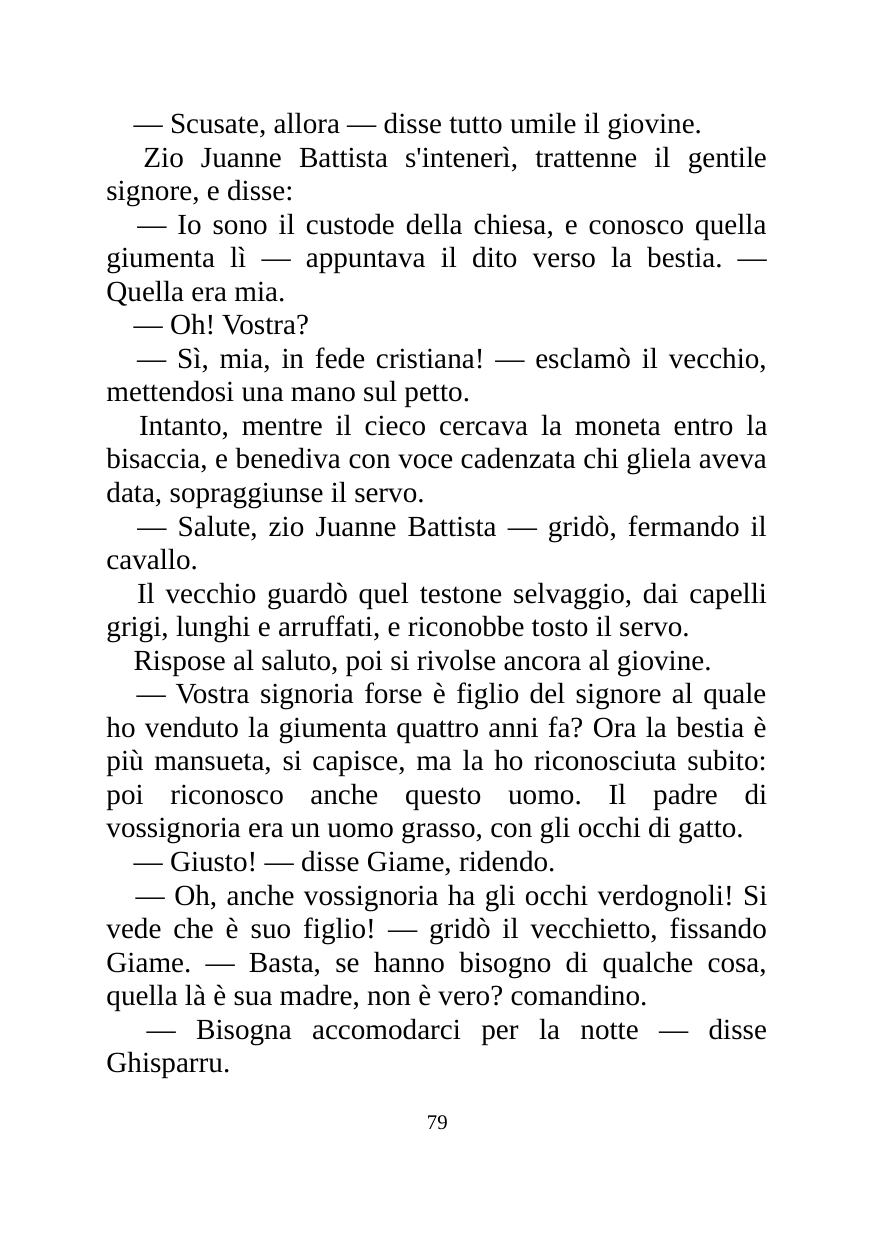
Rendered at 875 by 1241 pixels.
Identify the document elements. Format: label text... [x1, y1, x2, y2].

text — Oh, anche vossignoria ha gli occhi verdognoli! Si vede che è suo figlio! — gridò il vecchietto, fissando Giame. — Basta, se hanno bisogno di qualche cosa, quella là è sua madre, non è vero? comandino. [106, 878, 768, 1012]
text — Oh! Vostra? [106, 307, 768, 341]
text — Bisogna accomodarci per la notte — disse Ghisparru. [106, 1012, 768, 1079]
text — Scusate, allora — disse tutto umile il giovine. [106, 106, 768, 140]
text Il vecchio guardò quel testone selvaggio, dai capelli grigi, lunghi e arruffati, e riconobbe tosto il servo. [106, 576, 768, 643]
text — Io sono il custode della chiesa, e conosco quella giumenta lì — appuntava il dito verso la bestia. — Quella era mia. [106, 207, 768, 307]
text Rispose al saluto, poi si rivolse ancora al giovine. [106, 643, 768, 676]
text — Sì, mia, in fede cristiana! — esclamò il vecchio, mettendosi una mano sul petto. [106, 341, 768, 408]
text — Giusto! — disse Giame, ridendo. [106, 844, 768, 878]
text — Vostra signoria forse è figlio del signore al quale ho venduto la giumenta quattro anni fa? Ora la bestia è più mansueta, si capisce, ma la ho riconosciuta subito: poi riconosco anche questo uomo. Il padre di vossignoria era un uomo grasso, con gli occhi di gatto. [106, 676, 768, 844]
text Intanto, mentre il cieco cercava la moneta entro la bisaccia, e benediva con voce cadenzata chi gliela aveva data, sopraggiunse il servo. [106, 408, 768, 509]
text Zio Juanne Battista s'intenerì, trattenne il gentile signore, e disse: [106, 140, 768, 207]
text — Salute, zio Juanne Battista — gridò, fermando il cavallo. [106, 509, 768, 576]
